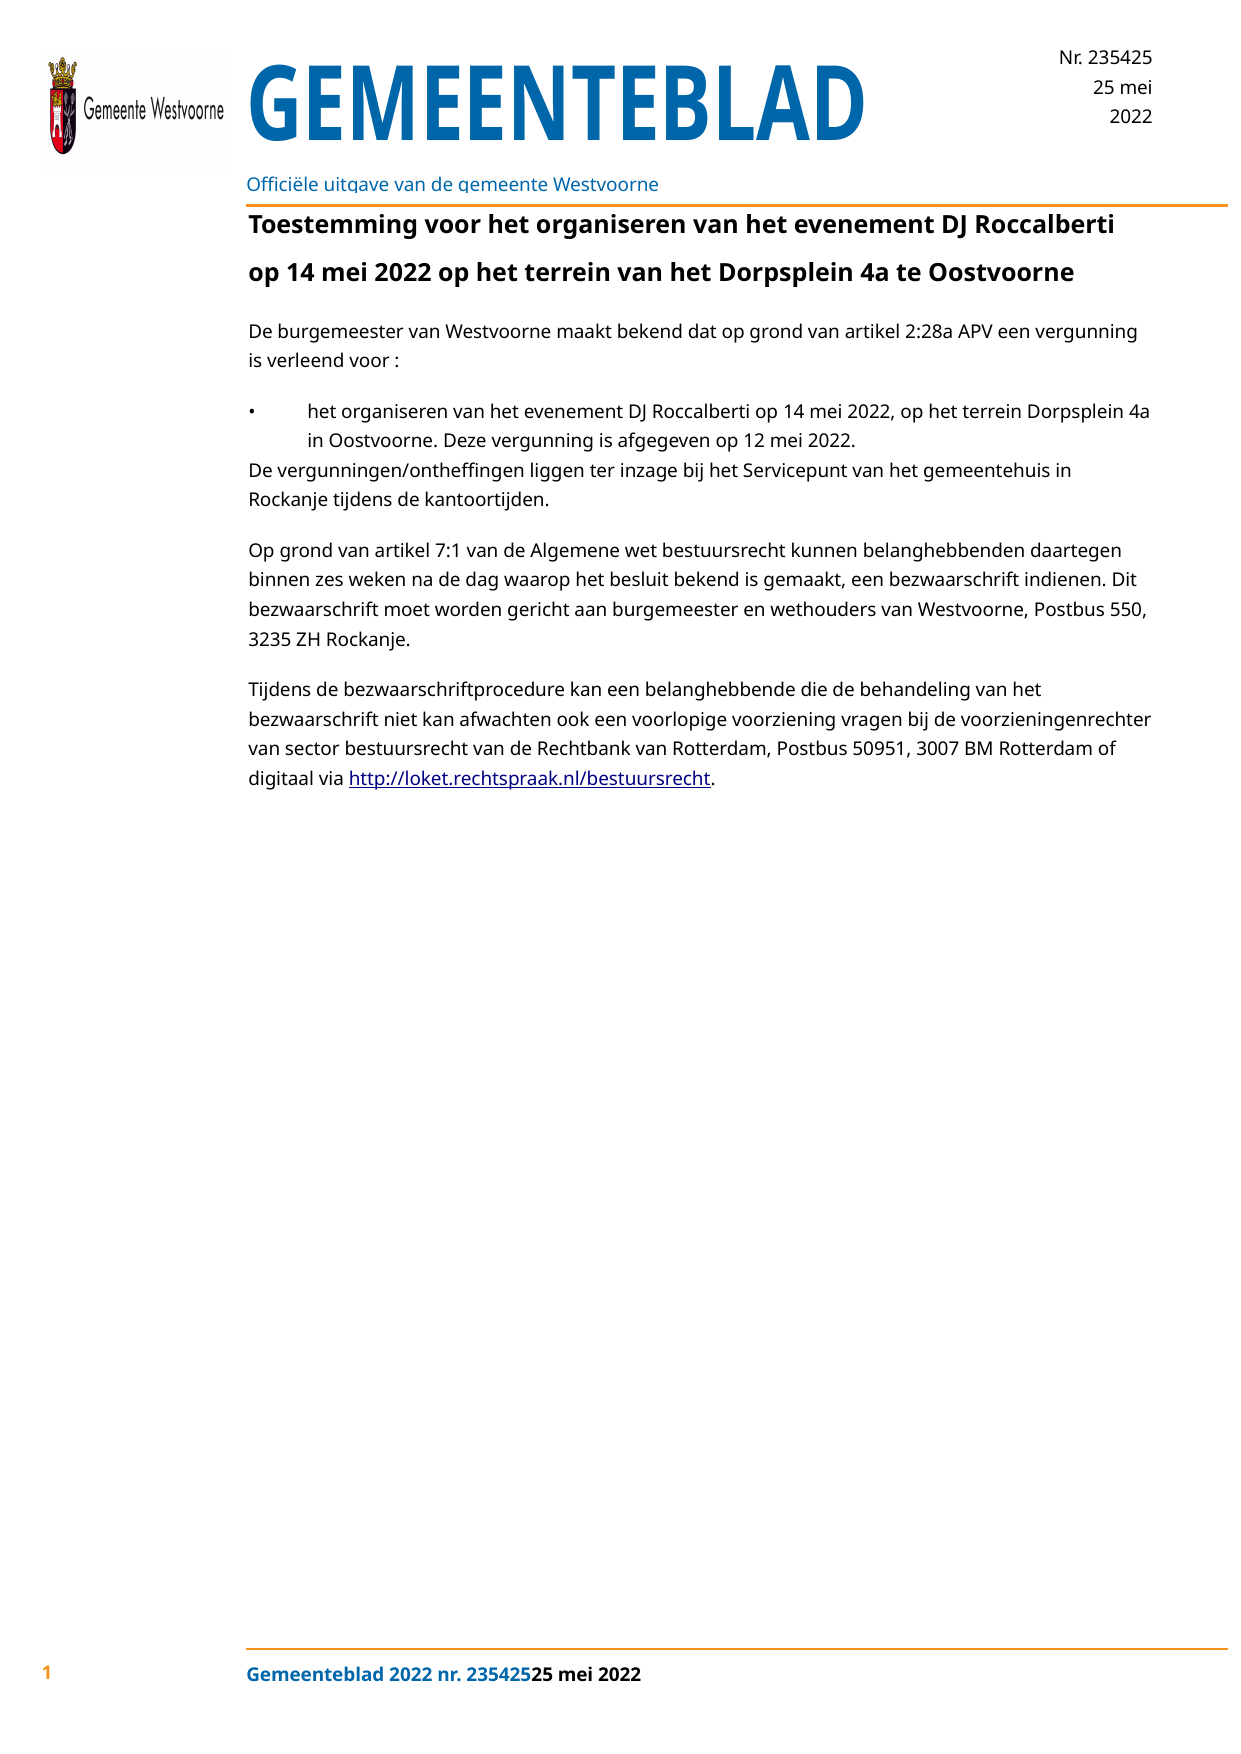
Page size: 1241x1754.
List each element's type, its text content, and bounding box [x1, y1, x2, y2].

text Tijdens de bezwaarschriftprocedure kan een belanghebbende die de behandeling van het bezwaarschrift niet kan afwachten ook een voorlopige voorziening vragen bij de voorzieningenrechter van sector bestuursrecht van de Rechtbank van Rotterdam, Postbus 50951, 3007 BM Rotterdam of digitaal via http://loket.rechtspraak.nl/bestuursrecht. [248, 676, 1152, 791]
text De vergunningen/ontheffingen liggen ter inzage bij het Servicepunt van het gemeentehuis in Rockanje tijdens de kantoortijden. [248, 457, 1152, 512]
text De burgemeester van Westvoorne maakt bekend dat op grond van artikel 2:28a APV een vergunning is verleend voor : [248, 318, 1152, 373]
text Op grond van artikel 7:1 van de Algemene wet bestuursrecht kunnen belanghebbenden daartegen binnen zes weken na de dag waarop het besluit bekend is gemaakt, een bezwaarschrift indienen. Dit bezwaarschrift moet worden gericht aan burgemeester en wethouders van Westvoorne, Postbus 550, 3235 ZH Rockanje. [248, 537, 1152, 652]
picture [41, 47, 231, 172]
list het organiseren van het evenement DJ Roccalberti op 14 mei 2022, op het terrein Dorpsplein 4a in Oostvoorne. Deze vergunning is afgegeven op 12 mei 2022. [248, 398, 1152, 453]
text Toestemming voor het organiseren van het evenement DJ Roccalberti op 14 mei 2022 op het terrein van het Dorpsplein 4a te Oostvoorne [248, 207, 1152, 288]
